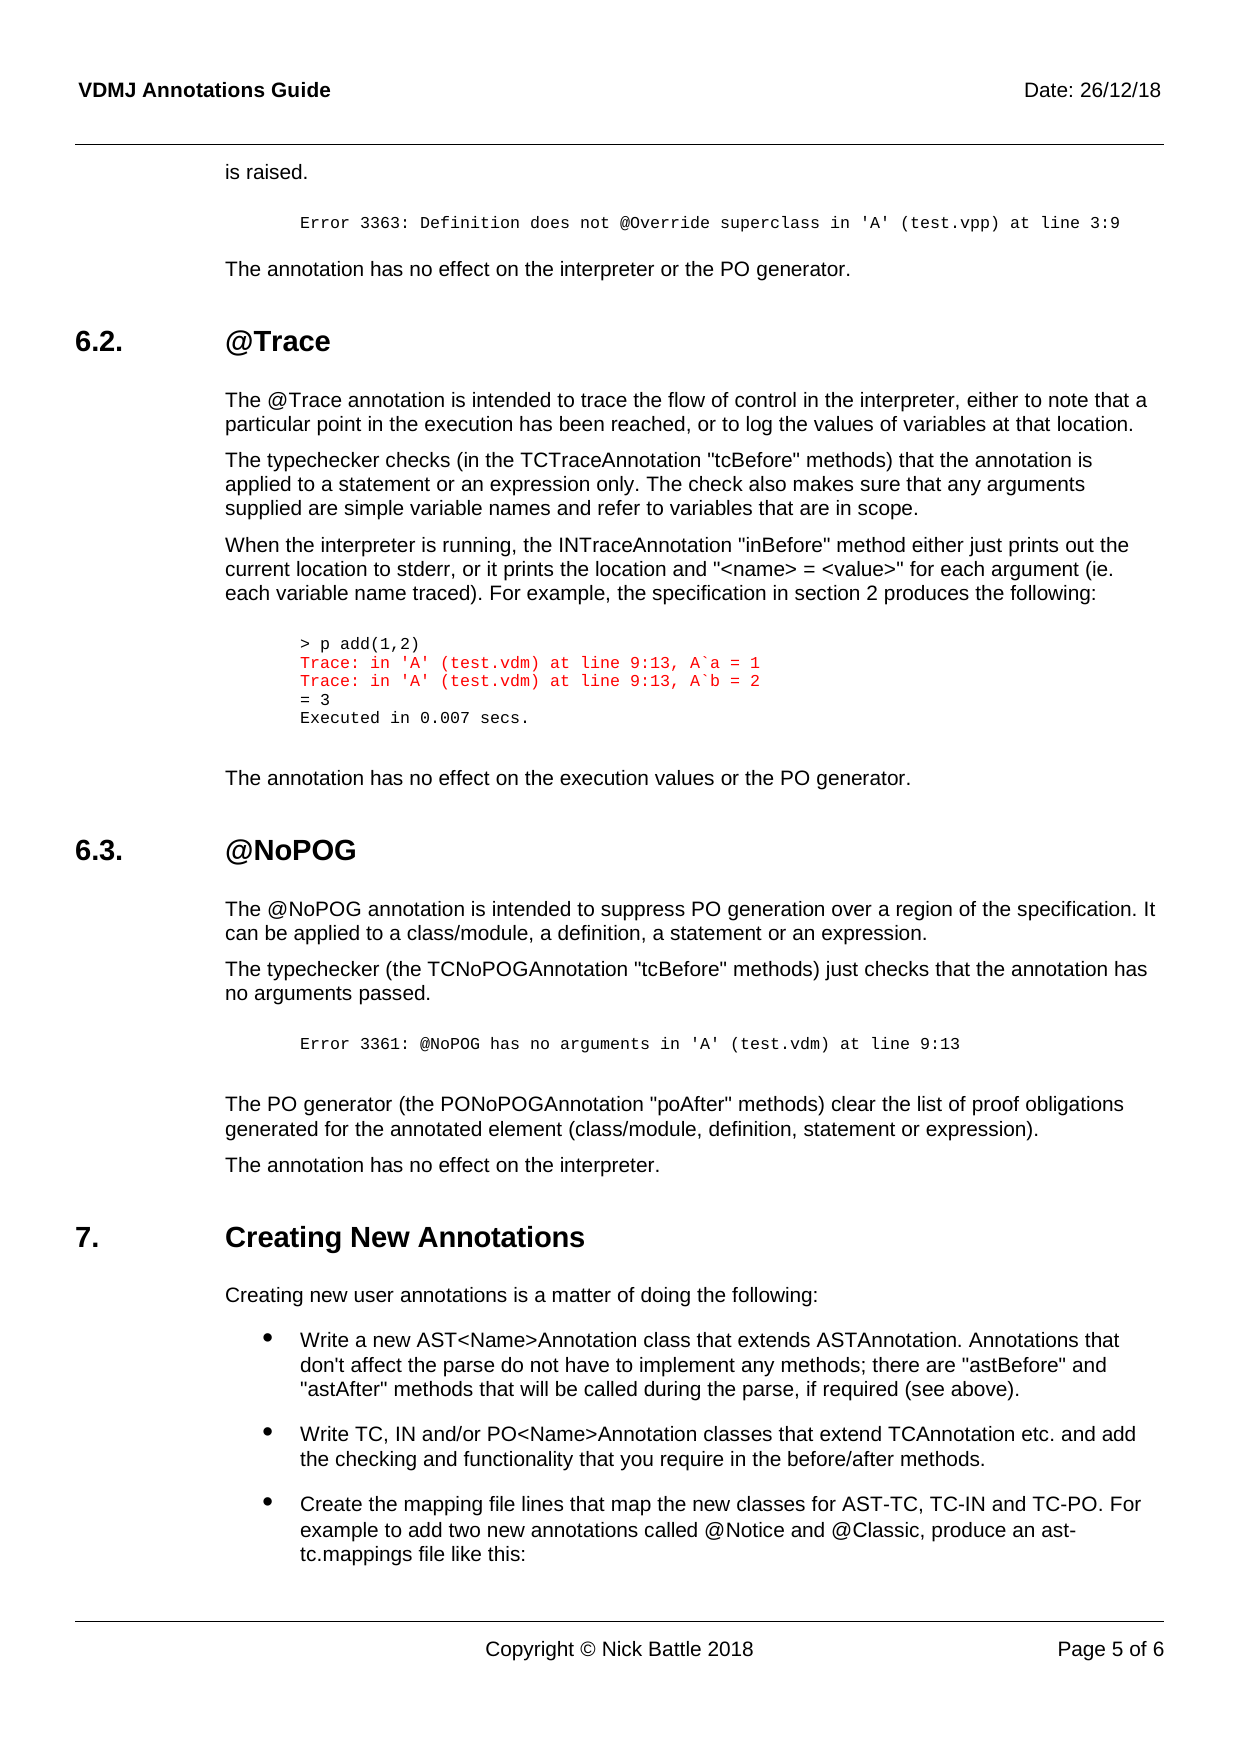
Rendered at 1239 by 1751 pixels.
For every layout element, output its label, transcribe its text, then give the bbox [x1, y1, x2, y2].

text The typechecker (the TCNoPOGAnnotation "tcBefore" methods) just checks that the annotation has no arguments passed. [225, 957, 1164, 1005]
list Write a new AST<Name>Annotation class that extends ASTAnnotation. Annotations that don't affect the parse do not have to implement any methods; there are "astBefore" and "astAfter" methods that will be called during the parse, if required (see above). [262, 1320, 1164, 1401]
text Trace: in 'A' (test.vdm) at line 9:13, A`b = 2 [300, 673, 1164, 692]
text The annotation has no effect on the interpreter or the PO generator. [225, 257, 1164, 281]
subtitle @NoPOG [75, 833, 1164, 866]
text The @Trace annotation is intended to trace the flow of control in the interpreter, either to note that a particular point in the execution has been reached, or to log the values of variables at that location. [225, 387, 1164, 436]
list Write TC, IN and/or PO<Name>Annotation classes that extend TCAnnotation etc. and add the checking and functionality that you require in the before/after methods. [262, 1414, 1164, 1471]
text > p add(1,2) [300, 636, 1164, 654]
text The typechecker checks (in the TCTraceAnnotation "tcBefore" methods) that the annotation is applied to a statement or an expression only. The check also makes sure that any arguments supplied are simple variable names and refer to variables that are in scope. [225, 448, 1164, 520]
text The annotation has no effect on the execution values or the PO generator. [225, 766, 1164, 790]
text is raised. [225, 160, 1164, 184]
subtitle @Trace [75, 324, 1164, 357]
text Error 3363: Definition does not @Override superclass in 'A' (test.vpp) at line 3:9 [300, 215, 1164, 233]
subtitle Creating New Annotations [75, 1219, 1164, 1253]
text Error 3361: @NoPOG has no arguments in 'A' (test.vdm) at line 9:13 [300, 1036, 1164, 1055]
list Create the mapping file lines that map the new classes for AST-TC, TC-IN and TC-PO. For example to add two new annotations called @Notice and @Classic, produce an ast-tc.mappings file like this: [262, 1484, 1164, 1566]
text Executed in 0.007 secs. [300, 710, 1164, 729]
text The PO generator (the PONoPOGAnnotation "poAfter" methods) clear the list of proof obligations generated for the annotated element (class/module, definition, statement or expression). [225, 1092, 1164, 1141]
text Trace: in 'A' (test.vdm) at line 9:13, A`a = 1 [300, 654, 1164, 673]
text The annotation has no effect on the interpreter. [225, 1153, 1164, 1177]
text = 3 [300, 692, 1164, 710]
text When the interpreter is running, the INTraceAnnotation "inBefore" method either just prints out the current location to stderr, or it prints the location and "<name> = <value>" for each argument (ie. each variable name traced). For example, the specification in section 2 produces the following: [225, 533, 1164, 605]
text The @NoPOG annotation is intended to suppress PO generation over a region of the specification. It can be applied to a class/module, a definition, a statement or an expression. [225, 896, 1164, 944]
text Creating new user annotations is a matter of doing the following: [225, 1283, 1164, 1307]
